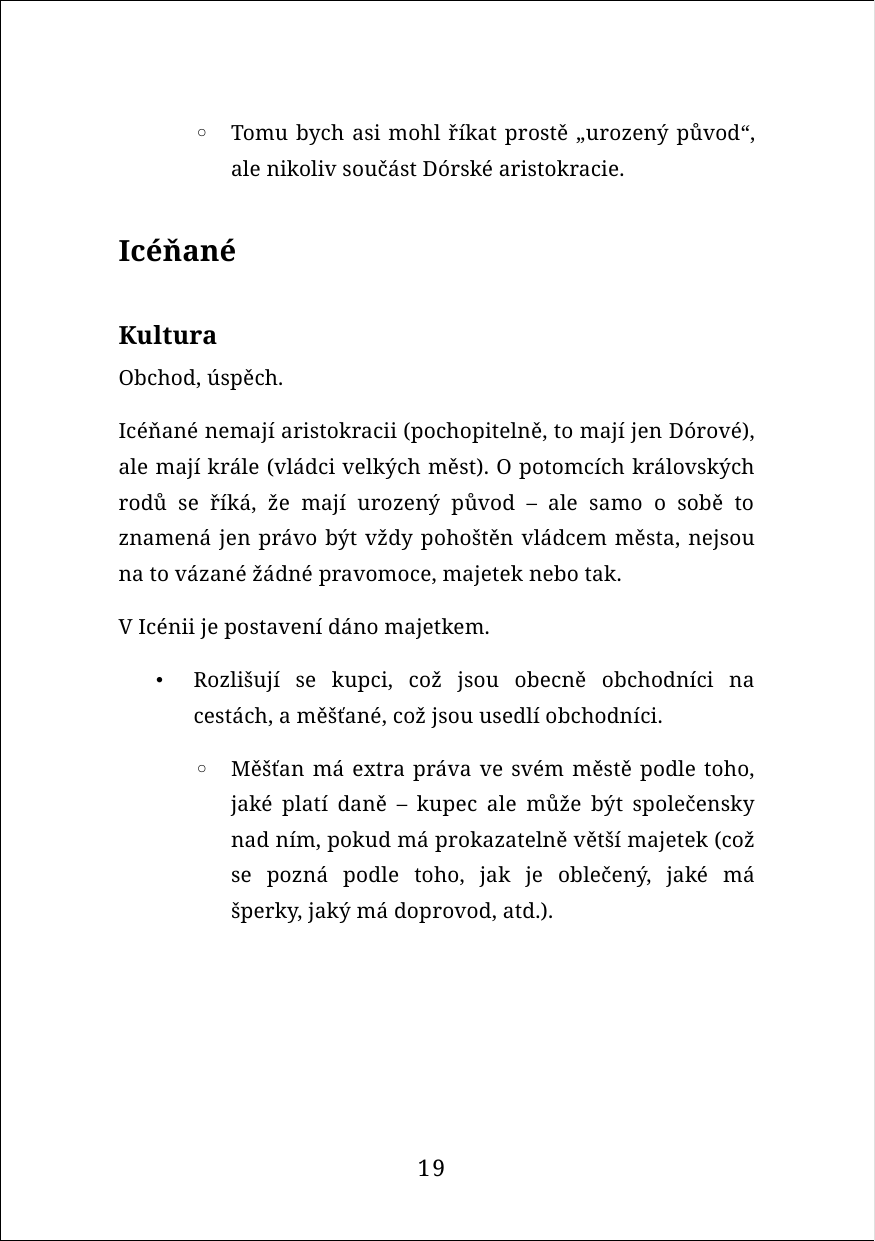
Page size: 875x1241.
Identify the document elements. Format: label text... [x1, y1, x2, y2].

subtitle Kultura [118, 318, 756, 352]
text Icéňané nemají aristokracii (pochopitelně, to mají jen Dórové), ale mají krále (vládci velkých měst). O potomcích královských rodů se říká, že mají urozený původ – ale samo o sobě to znamená jen právo být vždy pohoštěn vládcem města, nejsou na to vázané žádné pravomoce, majetek nebo tak. [118, 417, 756, 587]
list Rozlišují se kupci, což jsou obecně obchodníci na cestách, a měšťané, což jsou usedlí obchodníci. [156, 665, 756, 729]
list Tomu bych asi mohl říkat prostě „urozený původ“, ale nikoliv součást Dórské aristokracie. [193, 118, 756, 182]
text V Icénii je postavení dáno majetkem. [118, 612, 756, 640]
subtitle Icéňané [118, 231, 756, 270]
text Obchod, úspěch. [118, 363, 756, 392]
list Měšťan má extra práva ve svém městě podle toho, jaké platí daně – kupec ale může být společensky nad ním, pokud má prokazatelně větší majetek (což se pozná podle toho, jak je oblečený, jaké má šperky, jaký má doprovod, atd.). [193, 754, 756, 924]
